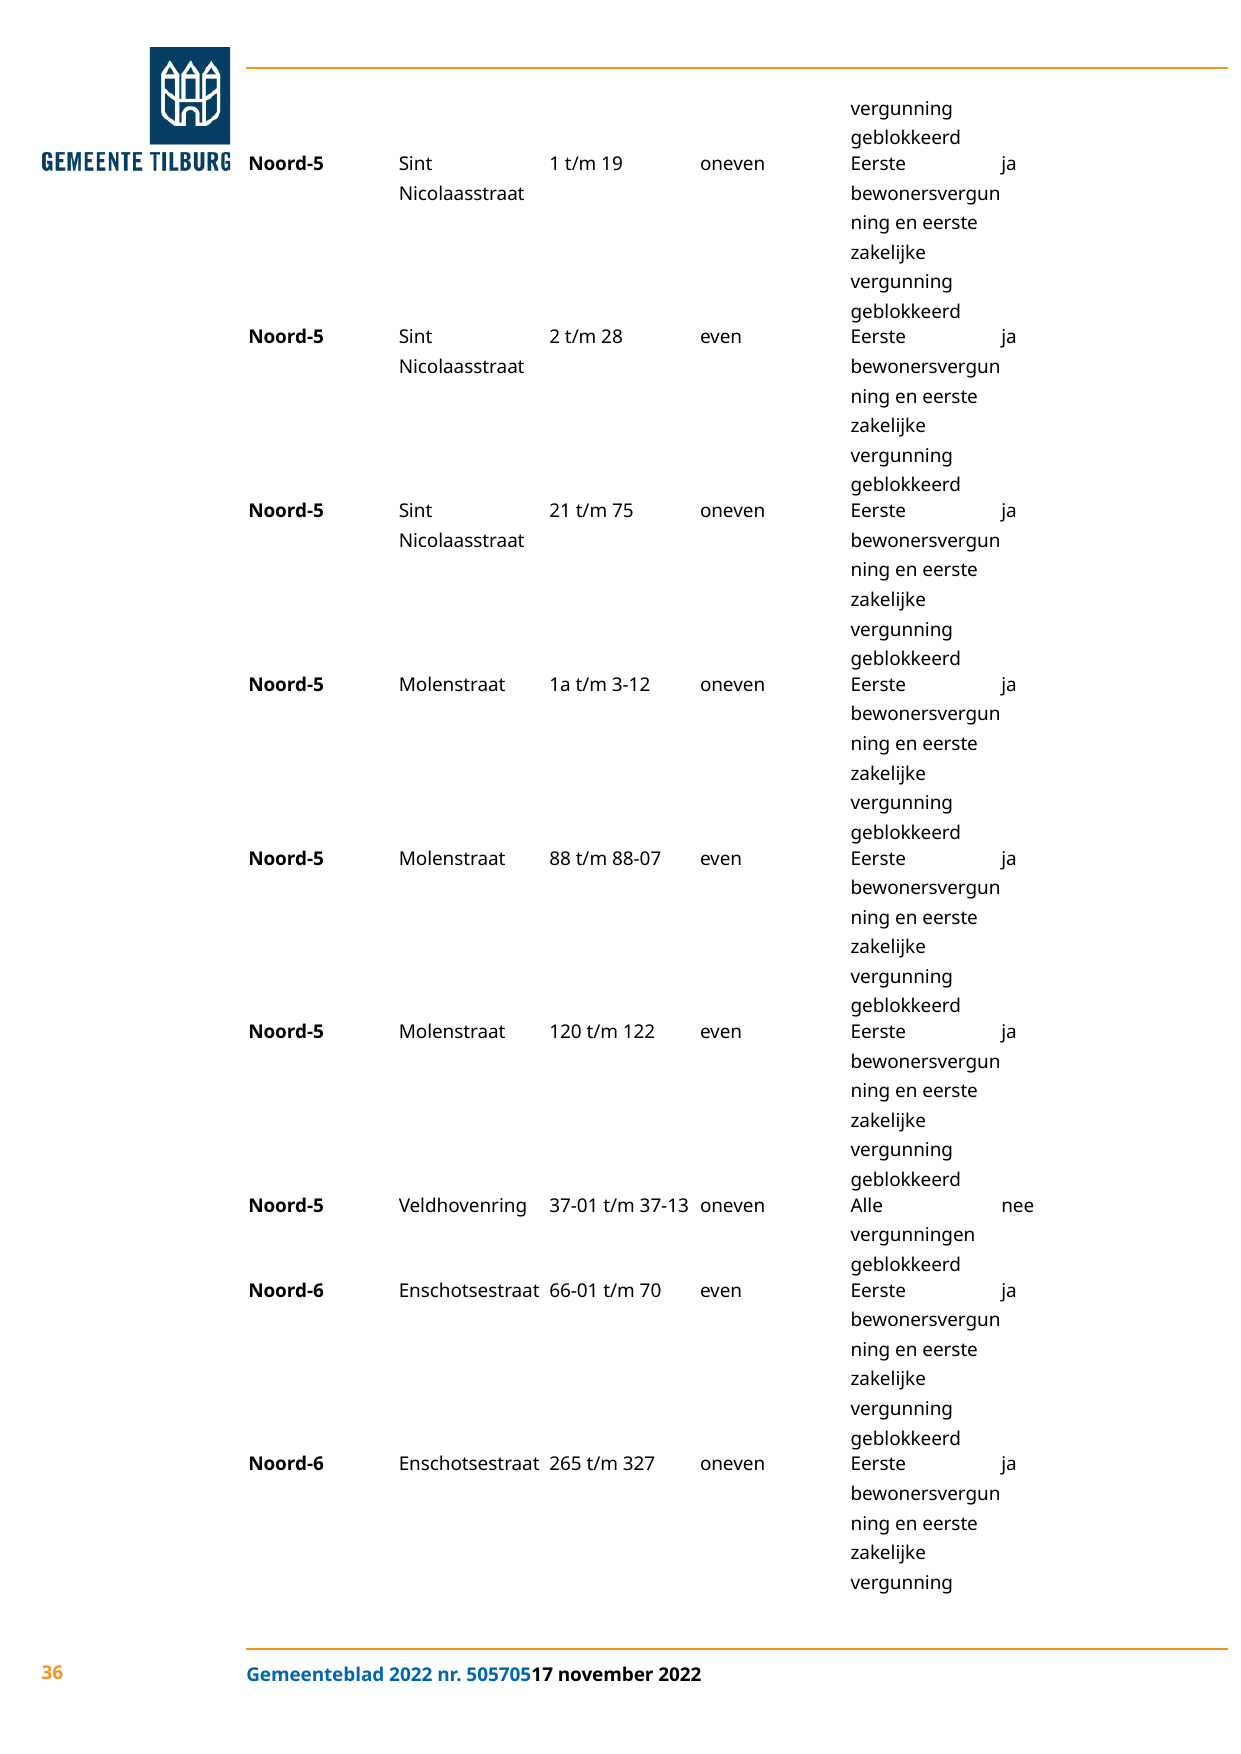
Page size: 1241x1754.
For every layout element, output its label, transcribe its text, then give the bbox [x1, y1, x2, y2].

table_cell Noord-5 [248, 671, 398, 845]
table_cell ja [1001, 498, 1152, 671]
table_cell oneven [700, 498, 850, 671]
table_cell Alle vergunningen geblokkeerd [850, 1192, 1001, 1277]
table_cell 265 t/m 327 [549, 1451, 700, 1594]
table_cell 2 t/m 28 [549, 324, 700, 497]
table_cell Noord-5 [248, 1018, 398, 1192]
table_cell [248, 95, 398, 150]
table_cell Noord-5 [248, 845, 398, 1018]
table_cell 1a t/m 3-12 [549, 671, 700, 845]
table_cell even [700, 324, 850, 497]
table_cell Noord-6 [248, 1451, 398, 1594]
table_cell Eerste bewonersvergunning en eerste zakelijke vergunning geblokkeerd [850, 1277, 1001, 1451]
table_cell ja [1001, 1018, 1152, 1192]
table_cell Eerste bewonersvergunning en eerste zakelijke vergunning geblokkeerd [850, 1018, 1001, 1192]
table_cell Eerste bewonersvergunning en eerste zakelijke vergunning geblokkeerd [850, 845, 1001, 1018]
table_cell Enschotsestraat [399, 1277, 549, 1451]
table_cell Eerste bewonersvergunning en eerste zakelijke vergunning geblokkeerd [850, 150, 1001, 324]
table_cell [399, 95, 549, 150]
table_cell [1001, 95, 1152, 150]
table_cell Molenstraat [399, 671, 549, 845]
table_cell Noord-5 [248, 150, 398, 324]
table_cell ja [1001, 671, 1152, 845]
table_cell Noord-5 [248, 498, 398, 671]
table_cell ja [1001, 324, 1152, 497]
table_cell nee [1001, 1192, 1152, 1277]
table_cell 88 t/m 88-07 [549, 845, 700, 1018]
table_cell 37-01 t/m 37-13 [549, 1192, 700, 1277]
table_cell even [700, 845, 850, 1018]
table_cell Sint Nicolaasstraat [399, 498, 549, 671]
table_cell Enschotsestraat [399, 1451, 549, 1594]
table_cell [700, 95, 850, 150]
table_cell even [700, 1277, 850, 1451]
table_cell Sint Nicolaasstraat [399, 324, 549, 497]
table_cell ja [1001, 150, 1152, 324]
table_cell ja [1001, 845, 1152, 1018]
picture [41, 47, 231, 172]
table_cell [549, 95, 700, 150]
table_cell ja [1001, 1451, 1152, 1594]
table_cell oneven [700, 671, 850, 845]
table_cell 1 t/m 19 [549, 150, 700, 324]
table_cell ja [1001, 1277, 1152, 1451]
table_cell oneven [700, 1192, 850, 1277]
table_cell Veldhovenring [399, 1192, 549, 1277]
table_cell vergunning geblokkeerd [850, 95, 1001, 150]
table_cell 120 t/m 122 [549, 1018, 700, 1192]
table_cell oneven [700, 1451, 850, 1594]
table_cell 21 t/m 75 [549, 498, 700, 671]
table_cell even [700, 1018, 850, 1192]
table_cell Noord-5 [248, 1192, 398, 1277]
table_cell Noord-6 [248, 1277, 398, 1451]
table_cell Noord-5 [248, 324, 398, 497]
table_cell Eerste bewonersvergunning en eerste zakelijke vergunning geblokkeerd [850, 324, 1001, 497]
table_cell Molenstraat [399, 845, 549, 1018]
table_cell Eerste bewonersvergunning en eerste zakelijke vergunning geblokkeerd [850, 671, 1001, 845]
table_cell Eerste bewonersvergunning en eerste zakelijke vergunning [850, 1451, 1001, 1594]
table_cell Eerste bewonersvergunning en eerste zakelijke vergunning geblokkeerd [850, 498, 1001, 671]
table_cell Sint Nicolaasstraat [399, 150, 549, 324]
table_cell 66-01 t/m 70 [549, 1277, 700, 1451]
table_cell Molenstraat [399, 1018, 549, 1192]
table_cell oneven [700, 150, 850, 324]
